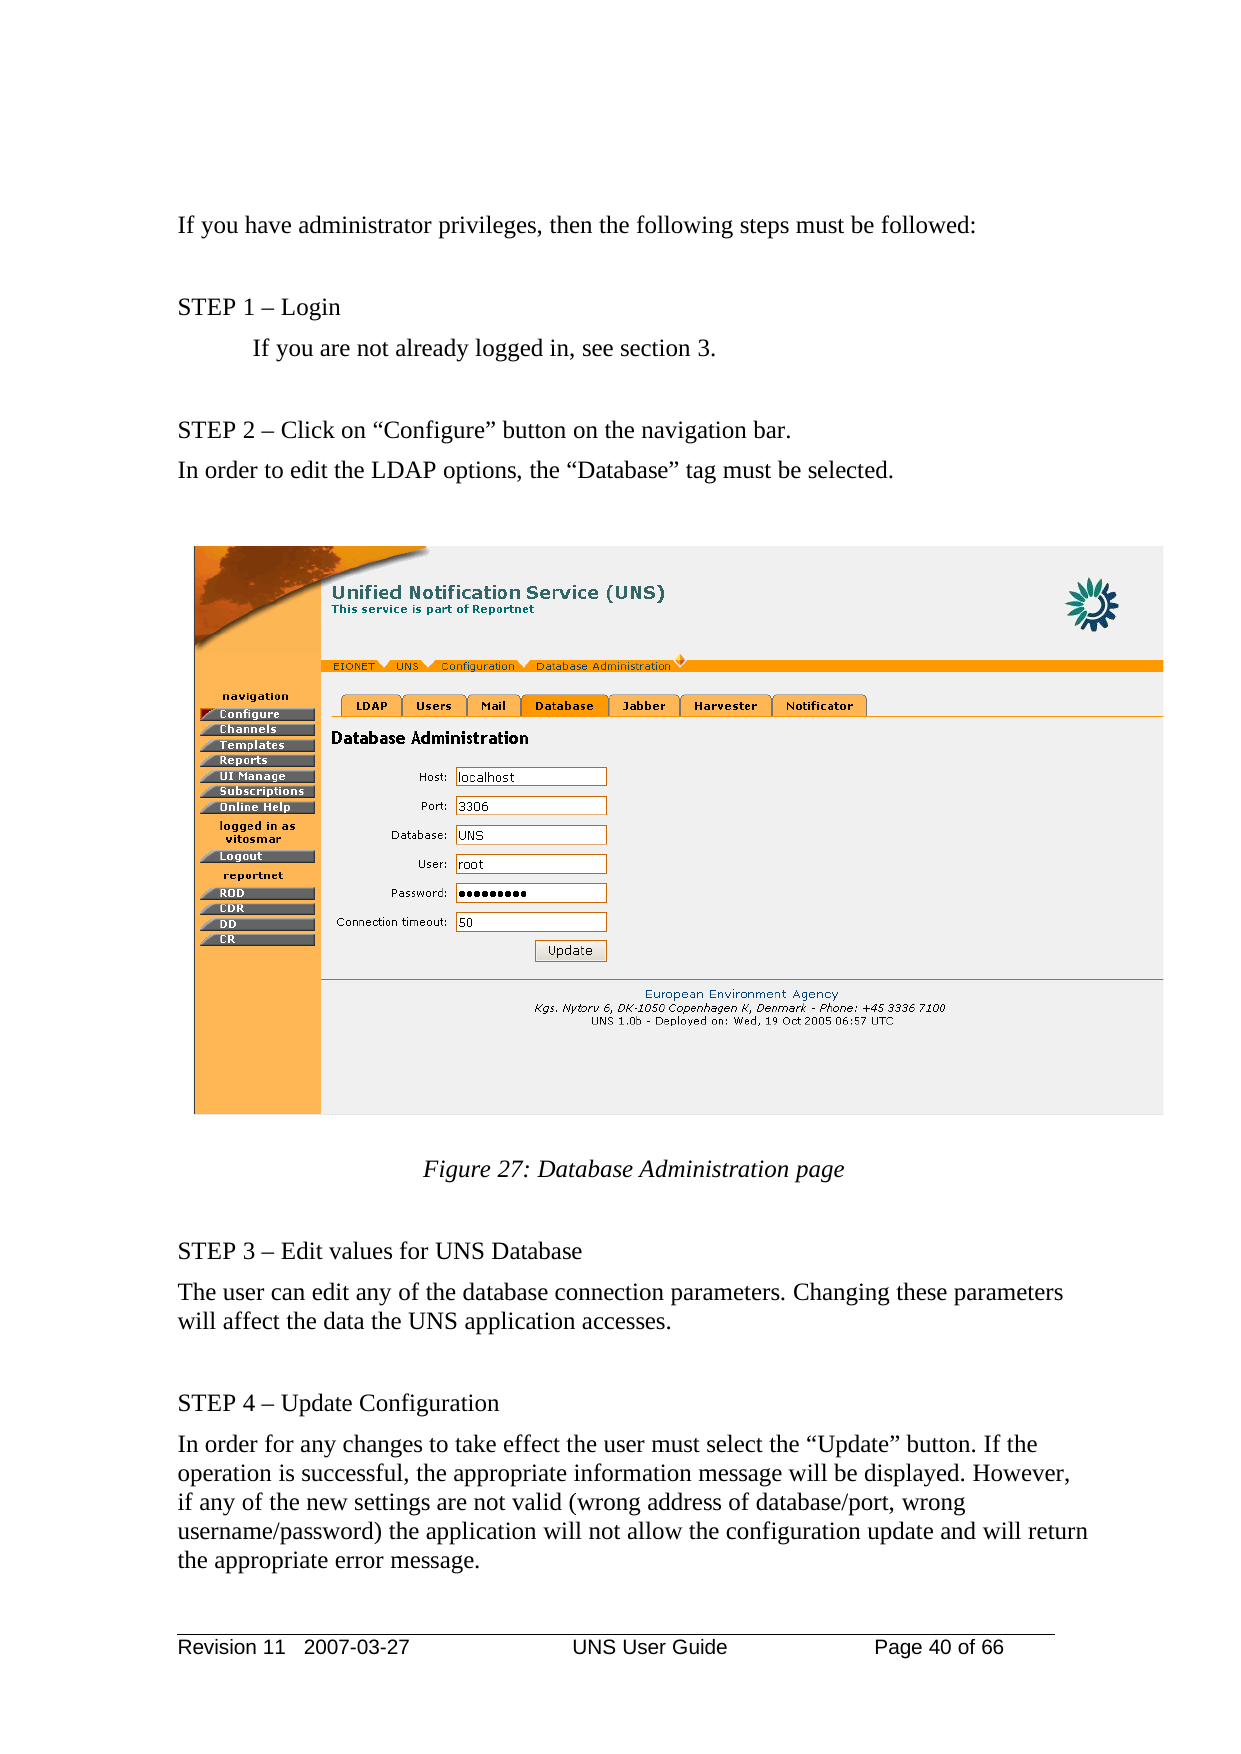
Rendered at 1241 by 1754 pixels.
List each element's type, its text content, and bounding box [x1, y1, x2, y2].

text In order for any changes to take effect the user must select the “Update” button. If the operation is successful, the appropriate information message will be displayed. However, if any of the new settings are not valid (wrong address of database/port, wrong username/password) the application will not allow the configuration update and will return the appropriate error message. [177, 1429, 1092, 1574]
picture [193, 546, 1164, 1115]
text STEP 1 – Login [177, 292, 1092, 321]
text If you are not already logged in, see section 3. [177, 333, 1092, 362]
text In order to edit the LDAP options, the “Database” tag must be selected. [177, 455, 1092, 484]
text The user can edit any of the database connection parameters. Changing these parameters will affect the data the UNS application accesses. [177, 1277, 1092, 1335]
text If you have administrator privileges, then the following steps must be followed: [177, 210, 1092, 239]
text STEP 4 – Update Configuration [177, 1388, 1092, 1417]
text STEP 2 – Click on “Configure” button on the navigation bar. [177, 414, 1092, 443]
text STEP 3 – Edit values for UNS Database [177, 1236, 1092, 1265]
text Figure 27: Database Administration page [177, 1154, 1092, 1183]
